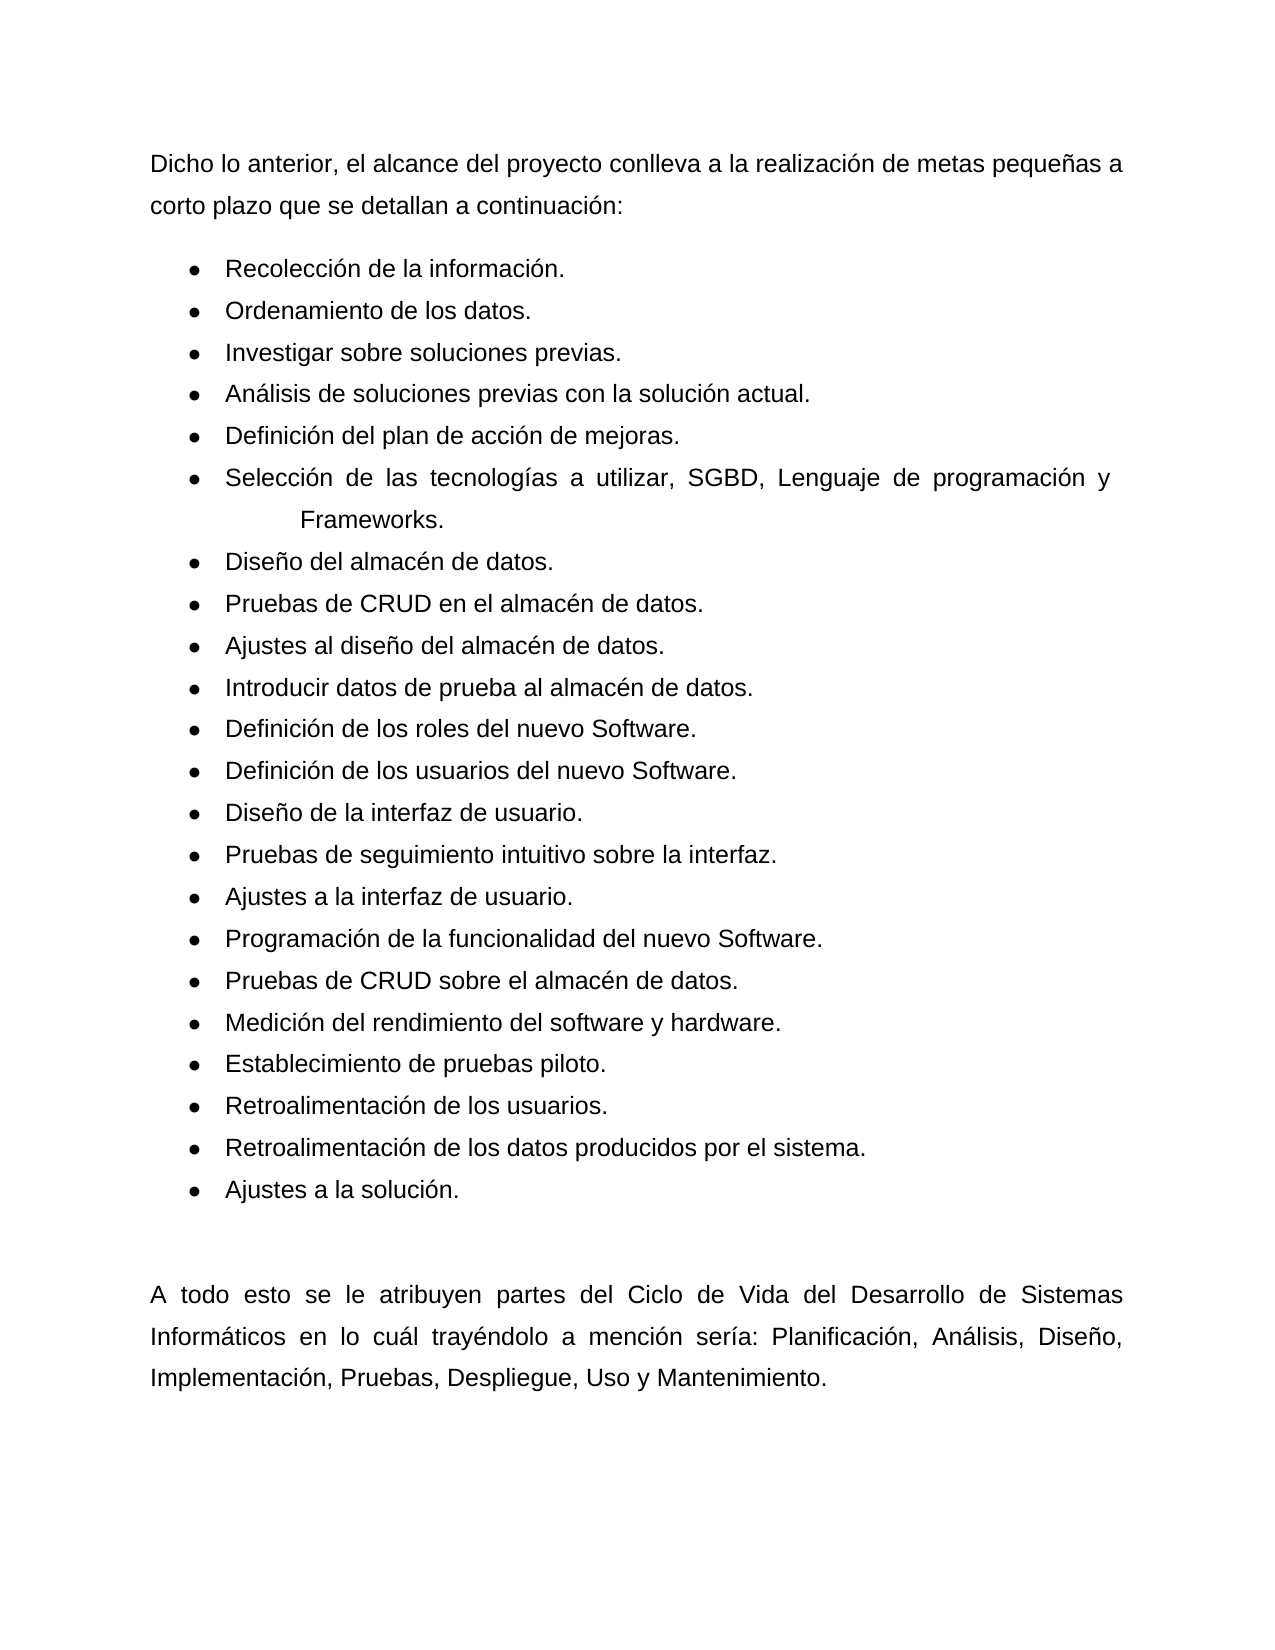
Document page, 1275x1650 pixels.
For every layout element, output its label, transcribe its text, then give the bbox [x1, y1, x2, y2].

list Pruebas de CRUD en el almacén de datos. [187, 589, 1125, 617]
list Diseño de la interfaz de usuario. [187, 799, 1125, 827]
list Ajustes a la solución. [187, 1176, 1125, 1204]
list Ordenamiento de los datos. [187, 296, 1125, 324]
list Investigar sobre soluciones previas. [187, 338, 1125, 366]
list Definición de los roles del nuevo Software. [187, 715, 1125, 743]
list Análisis de soluciones previas con la solución actual. [187, 380, 1125, 408]
list Establecimiento de pruebas piloto. [187, 1050, 1125, 1078]
text Dicho lo anterior, el alcance del proyecto conlleva a la realización de metas pequeñas a corto plazo que se detallan a continuación: [150, 150, 1125, 220]
text A todo esto se le atribuyen partes del Ciclo de Vida del Desarrollo de Sistemas Informáticos en lo cuál trayéndolo a mención sería: Planificación, Análisis, Diseño, Implementación, Pruebas, Despliegue, Uso y Mantenimiento. [150, 1280, 1125, 1392]
list Introducir datos de prueba al almacén de datos. [187, 673, 1125, 701]
list Pruebas de CRUD sobre el almacén de datos. [187, 966, 1125, 994]
list Medición del rendimiento del software y hardware. [187, 1008, 1125, 1036]
list Recolección de la información. [187, 254, 1125, 282]
list Selección de las tecnologías a utilizar, SGBD, Lenguaje de programación y Frameworks. [187, 464, 1125, 534]
list Programación de la funcionalidad del nuevo Software. [187, 924, 1125, 952]
list Definición del plan de acción de mejoras. [187, 422, 1125, 450]
list Retroalimentación de los datos producidos por el sistema. [187, 1134, 1125, 1162]
list Pruebas de seguimiento intuitivo sobre la interfaz. [187, 841, 1125, 869]
list Definición de los usuarios del nuevo Software. [187, 757, 1125, 785]
list Diseño del almacén de datos. [187, 548, 1125, 576]
list Ajustes a la interfaz de usuario. [187, 883, 1125, 911]
list Retroalimentación de los usuarios. [187, 1092, 1125, 1120]
list Ajustes al diseño del almacén de datos. [187, 631, 1125, 659]
